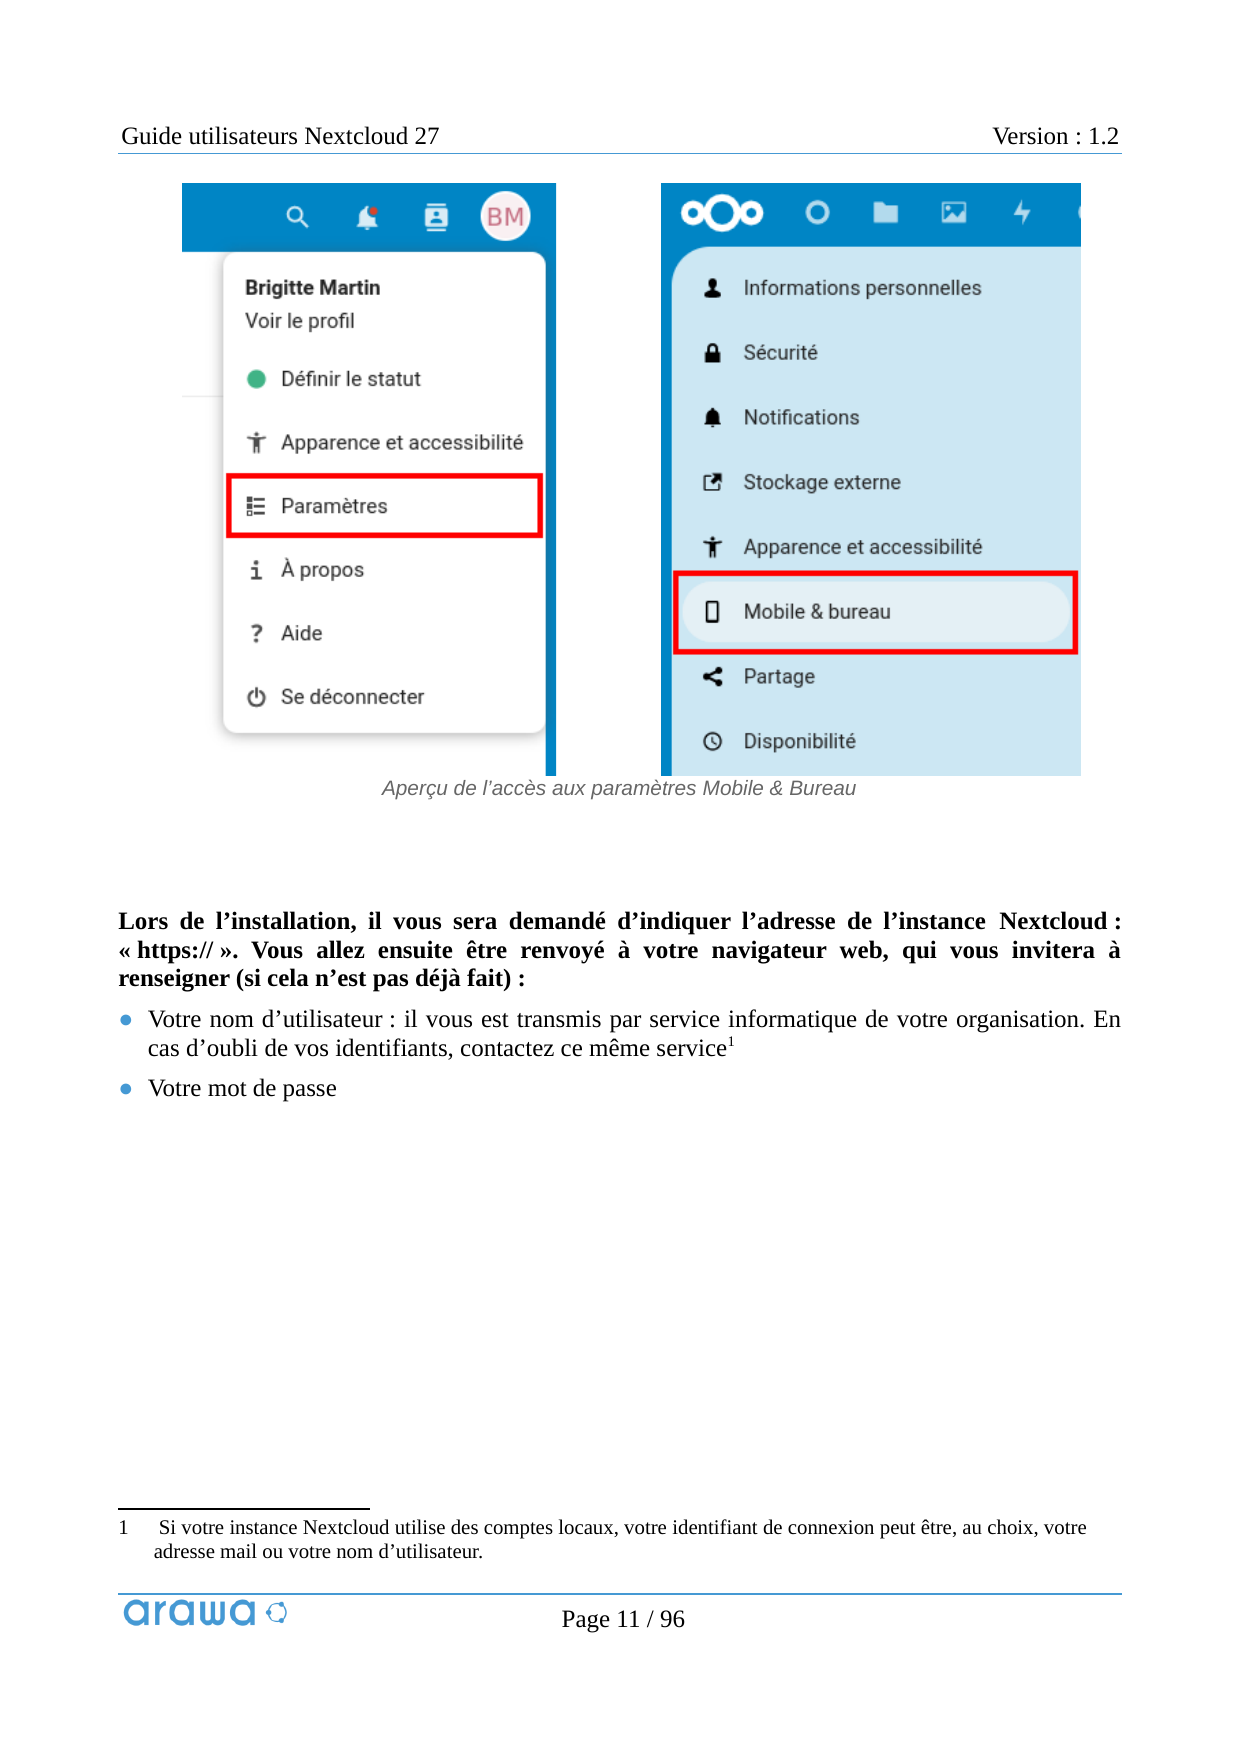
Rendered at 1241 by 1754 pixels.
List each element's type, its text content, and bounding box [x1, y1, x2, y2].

picture [182, 252, 547, 776]
list Votre mot de passe [118, 1073, 1122, 1102]
text Lors de l’installation, il vous sera demandé d’indiquer l’adresse de l’instance Nextcloud : « https:// ». Vous allez ensuite être renvoyé à votre navigateur web, qui vous invitera à renseigner (si cela n’est pas déjà fait) : [118, 906, 1122, 992]
picture [874, 202, 898, 223]
table_header [620, 184, 661, 776]
picture [1015, 201, 1030, 221]
picture [672, 247, 1081, 776]
table_header [118, 184, 182, 776]
picture [942, 202, 966, 223]
table_header [557, 184, 620, 776]
list Votre nom d’utilisateur : il vous est transmis par service informatique de votre organisation. En cas d’oubli de vos identifiants, contactez ce même service [118, 1004, 1122, 1061]
picture [287, 207, 308, 227]
table_header [1081, 184, 1122, 776]
picture [481, 192, 530, 240]
picture [682, 194, 763, 232]
list Si votre instance Nextcloud utilise des comptes locaux, votre identifiant de connexion peut être, au choix, votre adresse mail ou votre nom d’utilisateur. [118, 1515, 1122, 1563]
picture [806, 200, 829, 224]
table_cell Aperçu de l’accès aux paramètres Mobile & Bureau [118, 776, 1122, 857]
picture [121, 1597, 290, 1628]
picture [425, 204, 448, 231]
picture [357, 206, 378, 229]
